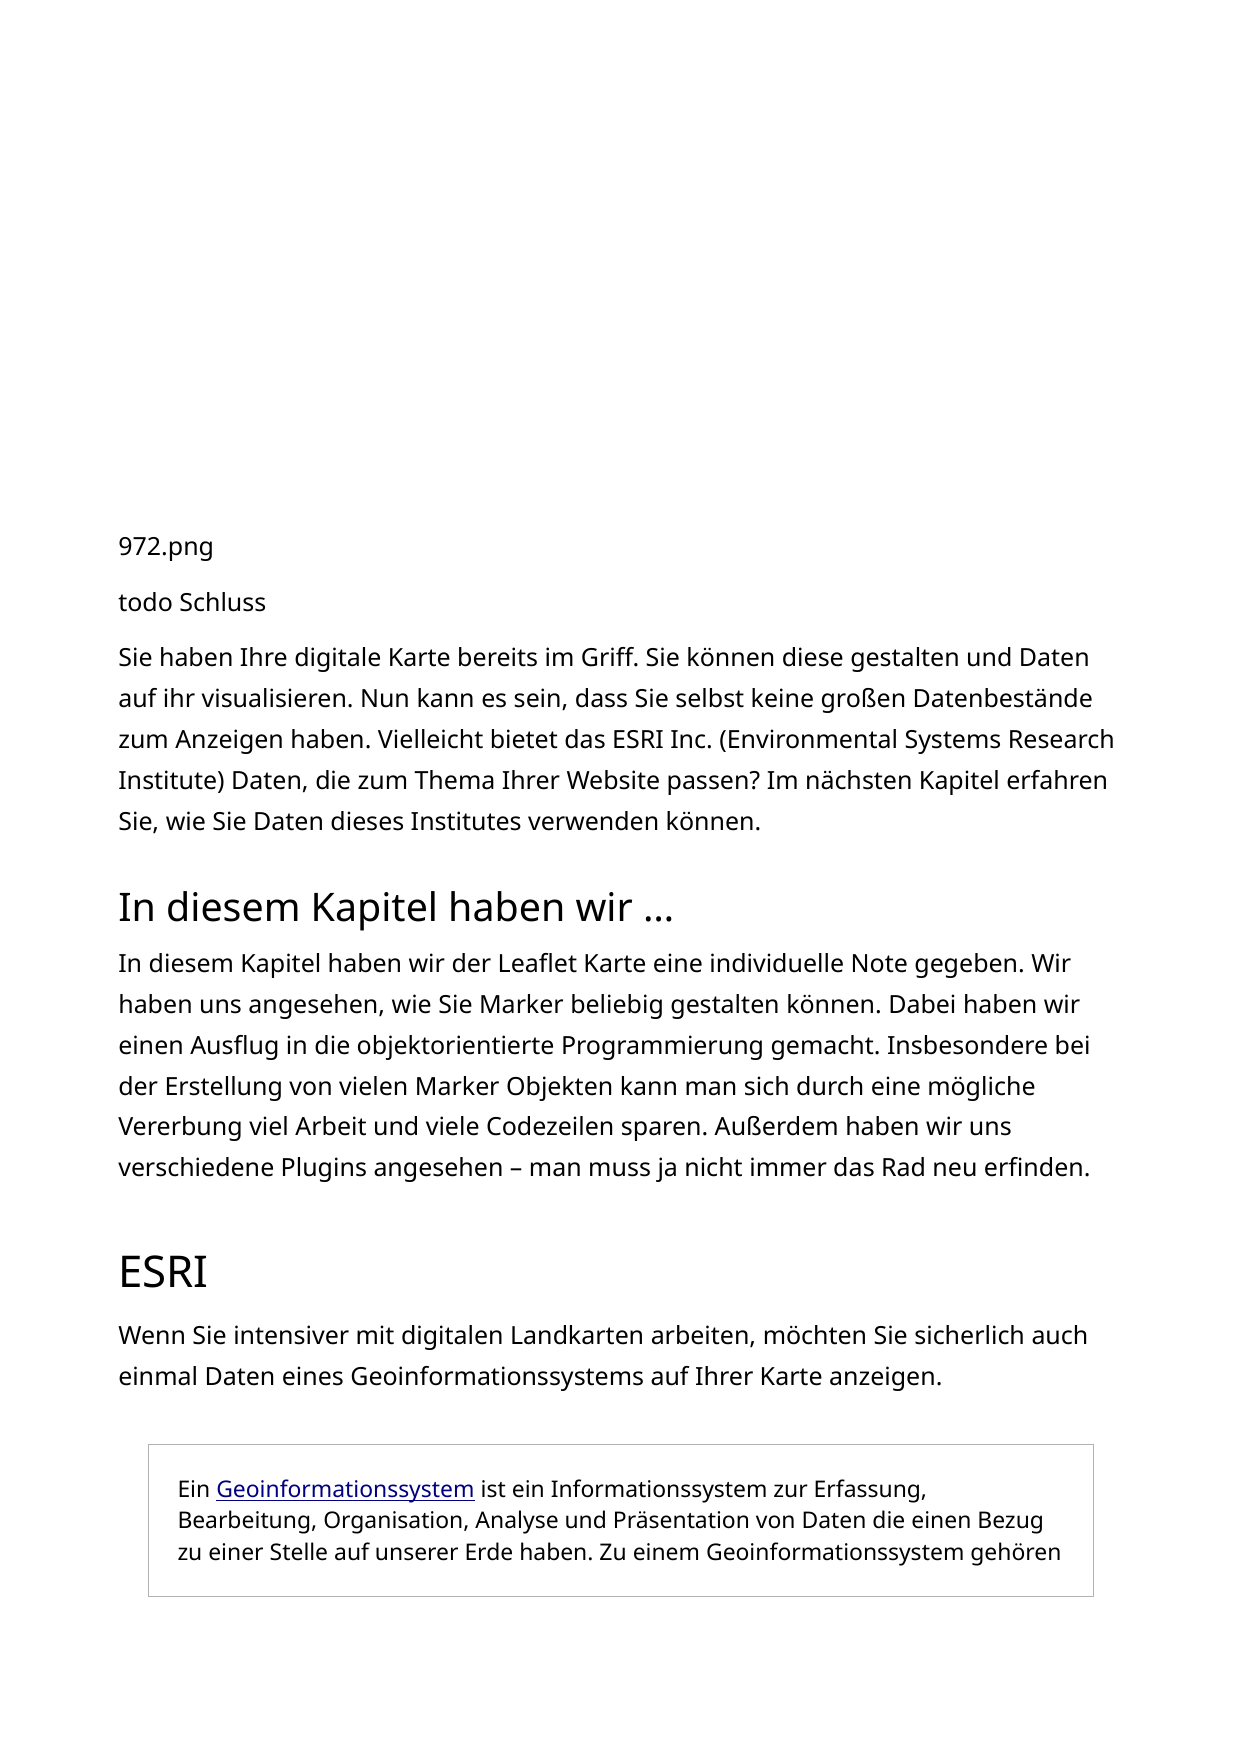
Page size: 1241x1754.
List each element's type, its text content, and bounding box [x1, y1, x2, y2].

text Wenn Sie intensiver mit digitalen Landkarten arbeiten, möchten Sie sicherlich auch einmal Daten eines Geoinformationssystems auf Ihrer Karte anzeigen. [118, 1318, 1122, 1393]
subtitle In diesem Kapitel haben wir … [118, 879, 1122, 933]
subtitle ESRI [118, 1241, 1122, 1300]
text In diesem Kapitel haben wir der Leaflet Karte eine individuelle Note gegeben. Wir haben uns angesehen, wie Sie Marker beliebig gestalten können. Dabei haben wir einen Ausflug in die objektorientierte Programmierung gemacht. Insbesondere bei der Erstellung von vielen Marker Objekten kann man sich durch eine mögliche Vererbung viel Arbeit und viele Codezeilen sparen. Außerdem haben wir uns verschiedene Plugins angesehen – man muss ja nicht immer das Rad neu erfinden. [118, 946, 1122, 1184]
text todo Schluss [118, 584, 1122, 618]
text Ein Geoinformationssystem ist ein Informationssystem zur Erfassung, Bearbeitung, Organisation, Analyse und Präsentation von Daten die einen Bezug zu einer Stelle auf unserer Erde haben. Zu einem Geoinformationssystem gehören [149, 1445, 1093, 1596]
text Sie haben Ihre digitale Karte bereits im Griff. Sie können diese gestalten und Daten auf ihr visualisieren. Nun kann es sein, dass Sie selbst keine großen Datenbestände zum Anzeigen haben. Vielleicht bietet das ESRI Inc. (Environmental Systems Research Institute) Daten, die zum Thema Ihrer Website passen? Im nächsten Kapitel erfahren Sie, wie Sie Daten dieses Institutes verwenden können. [118, 640, 1122, 837]
text 972.png [118, 118, 1122, 563]
